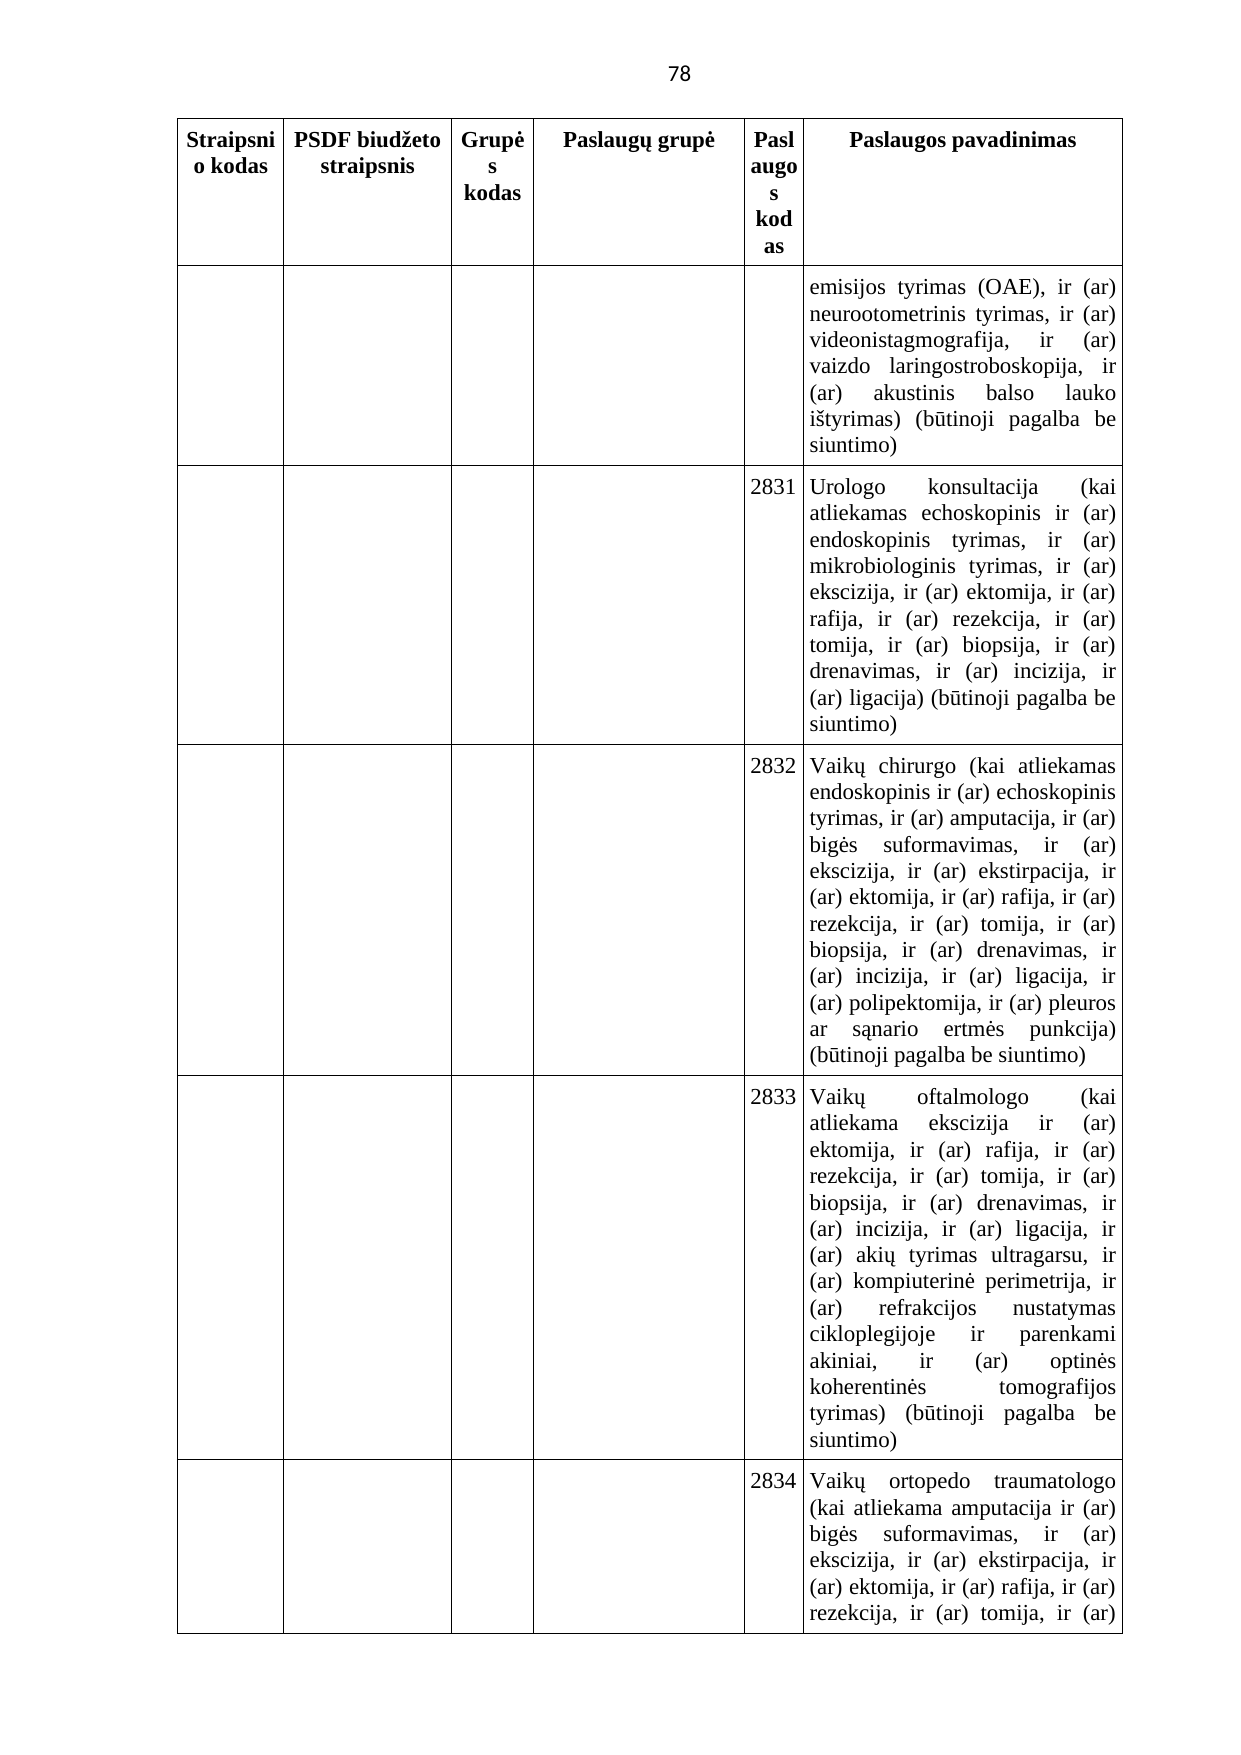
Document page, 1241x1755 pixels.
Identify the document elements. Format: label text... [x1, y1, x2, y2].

table_cell [452, 466, 533, 743]
table_cell [178, 466, 283, 743]
table_cell 2831 [745, 466, 803, 743]
table_cell [178, 745, 283, 1075]
table_cell Vaikų chirurgo (kai atliekamas endoskopinis ir (ar) echoskopinis tyrimas, ir (ar) amputacija, ir (ar) bigės suformavimas, ir (ar) ekscizija, ir (ar) ekstirpacija, ir (ar) ektomija, ir (ar) rafija, ir (ar) rezekcija, ir (ar) tomija, ir (ar) biopsija, ir (ar) drenavimas, ir (ar) incizija, ir (ar) ligacija, ir (ar) polipektomija, ir (ar) pleuros ar sąnario ertmės punkcija) (būtinoji pagalba be siuntimo) [804, 745, 1122, 1075]
table_cell [534, 1460, 744, 1632]
table_cell [284, 466, 451, 743]
table_cell [452, 745, 533, 1075]
table_cell [534, 266, 744, 465]
table_cell [452, 1076, 533, 1459]
table_cell 2833 [745, 1076, 803, 1459]
table_cell 2832 [745, 745, 803, 1075]
table_cell [534, 745, 744, 1075]
table_header Straipsnio kodas [178, 119, 283, 265]
table_header Grupės kodas [452, 119, 533, 265]
table_cell [534, 1076, 744, 1459]
table_cell [178, 1076, 283, 1459]
table_header Paslaugos pavadinimas [804, 119, 1122, 265]
table_cell Urologo konsultacija (kai atliekamas echoskopinis ir (ar) endoskopinis tyrimas, ir (ar) mikrobiologinis tyrimas, ir (ar) ekscizija, ir (ar) ektomija, ir (ar) rafija, ir (ar) rezekcija, ir (ar) tomija, ir (ar) biopsija, ir (ar) drenavimas, ir (ar) incizija, ir (ar) ligacija) (būtinoji pagalba be siuntimo) [804, 466, 1122, 743]
table_cell 2834 [745, 1460, 803, 1632]
table_cell Vaikų oftalmologo (kai atliekama ekscizija ir (ar) ektomija, ir (ar) rafija, ir (ar) rezekcija, ir (ar) tomija, ir (ar) biopsija, ir (ar) drenavimas, ir (ar) incizija, ir (ar) ligacija, ir (ar) akių tyrimas ultragarsu, ir (ar) kompiuterinė perimetrija, ir (ar) refrakcijos nustatymas cikloplegijoje ir parenkami akiniai, ir (ar) optinės koherentinės tomografijos tyrimas) (būtinoji pagalba be siuntimo) [804, 1076, 1122, 1459]
table_cell [284, 266, 451, 465]
table_header PSDF biudžeto straipsnis [284, 119, 451, 265]
table_cell [178, 1460, 283, 1632]
table_header Paslaugos kodas [745, 119, 803, 265]
table_cell Vaikų ortopedo traumatologo (kai atliekama amputacija ir (ar) bigės suformavimas, ir (ar) ekscizija, ir (ar) ekstirpacija, ir (ar) ektomija, ir (ar) rafija, ir (ar) rezekcija, ir (ar) tomija, ir (ar) [804, 1460, 1122, 1632]
table_cell [452, 1460, 533, 1632]
table_cell [178, 266, 283, 465]
table_cell [284, 745, 451, 1075]
table_cell [745, 266, 803, 465]
table_cell [534, 466, 744, 743]
table_cell [452, 266, 533, 465]
table_cell emisijos tyrimas (OAE), ir (ar) neurootometrinis tyrimas, ir (ar) videonistagmografija, ir (ar) vaizdo laringostroboskopija, ir (ar) akustinis balso lauko ištyrimas) (būtinoji pagalba be siuntimo) [804, 266, 1122, 465]
table_cell [284, 1460, 451, 1632]
table_cell [284, 1076, 451, 1459]
table_header Paslaugų grupė [534, 119, 744, 265]
